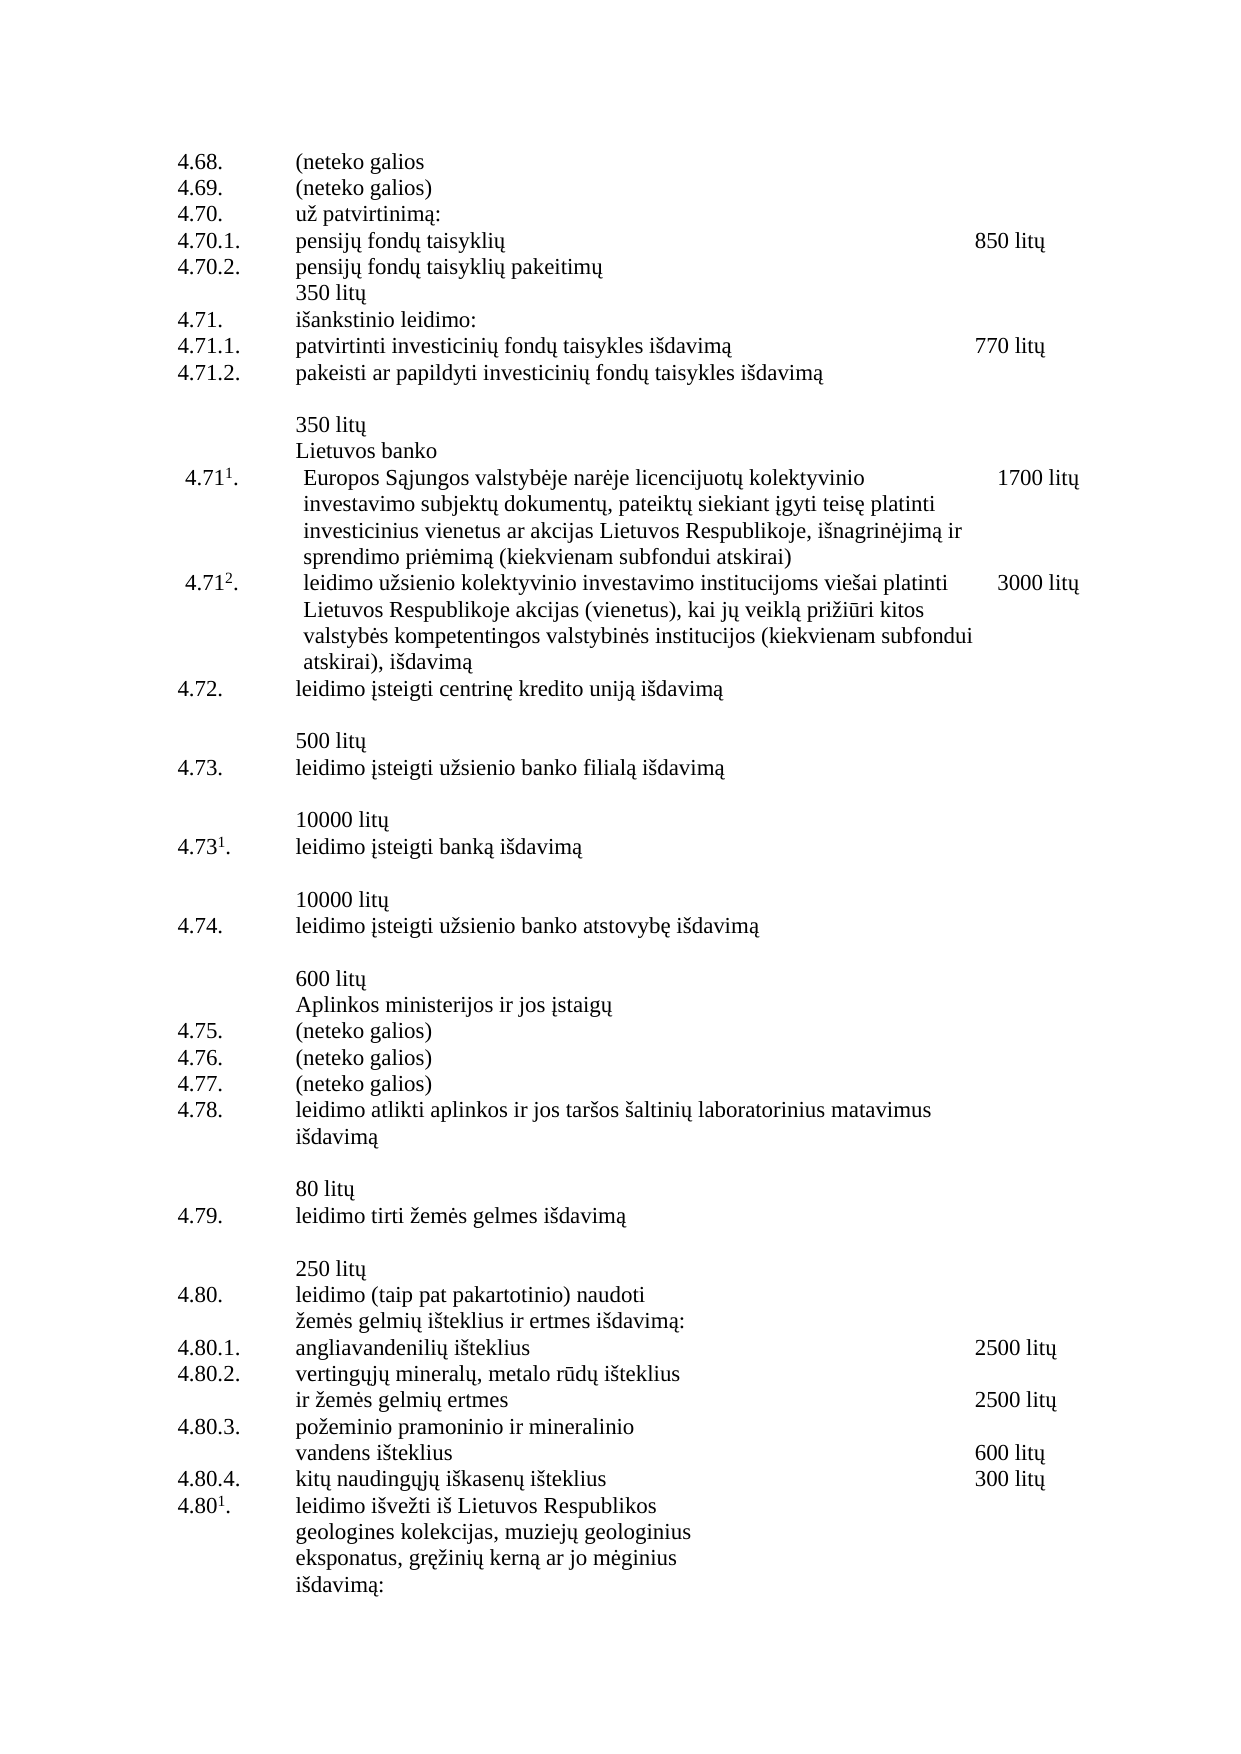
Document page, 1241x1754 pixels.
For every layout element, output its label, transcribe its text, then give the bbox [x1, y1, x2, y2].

text Lietuvos banko [177, 438, 945, 464]
text vandens išteklius 600 litų [177, 1439, 1122, 1465]
text 4.74. leidimo įsteigti užsienio banko atstovybę išdavimą 600 litų [177, 912, 945, 991]
text 4.75. (neteko galios) [177, 1017, 945, 1044]
table_cell 3000 litų [986, 569, 1144, 675]
text 4.70.2. pensijų fondų taisyklių pakeitimų 350 litų [177, 253, 945, 306]
text 4.77. (neteko galios) [177, 1070, 945, 1096]
text 4.80.1. angliavandenilių išteklius 2500 litų [177, 1334, 1122, 1360]
text Aplinkos ministerijos ir jos įstaigų [177, 991, 945, 1017]
text 4.71.1. patvirtinti investicinių fondų taisykles išdavimą 770 litų [177, 332, 1181, 358]
table_cell 4.712. [174, 569, 292, 675]
text 4.73. leidimo įsteigti užsienio banko filialą išdavimą 10000 litų [177, 754, 945, 833]
table_header 4.711. [174, 464, 292, 569]
text 4.80. leidimo (taip pat pakartotinio) naudoti [177, 1281, 1122, 1307]
table_cell leidimo užsienio kolektyvinio investavimo institucijoms viešai platinti Lietuvos Respublikoje akcijas (vienetus), kai jų veiklą prižiūri kitos valstybės kompetentingos valstybinės institucijos (kiekvienam subfondui atskirai), išdavimą [292, 569, 986, 675]
text geologines kolekcijas, muziejų geologinius [177, 1518, 1122, 1544]
text 4.80.3. požeminio pramoninio ir mineralinio [177, 1413, 1122, 1439]
text 4.70.1. pensijų fondų taisyklių 850 litų [177, 227, 1167, 253]
text 4.69. (neteko galios) [177, 174, 945, 200]
text 4.70. už patvirtinimą: [177, 200, 945, 227]
text 4.68. (neteko galios [177, 148, 945, 174]
text ir žemės gelmių ertmes 2500 litų [177, 1386, 1122, 1413]
text išdavimą: [177, 1571, 1122, 1597]
text 4.80.4. kitų naudingųjų iškasenų išteklius 300 litų [177, 1465, 1122, 1492]
text žemės gelmių išteklius ir ertmes išdavimą: [177, 1307, 1122, 1334]
table_header Europos Sąjungos valstybėje narėje licencijuotų kolektyvinio investavimo subjektų dokumentų, pateiktų siekiant įgyti teisę platinti investicinius vienetus ar akcijas Lietuvos Respublikoje, išnagrinėjimą ir sprendimo priėmimą (kiekvienam subfondui atskirai) [292, 464, 986, 569]
text 4.71.2. pakeisti ar papildyti investicinių fondų taisykles išdavimą 350 litų [177, 358, 945, 438]
table_header 1700 litų [986, 464, 1144, 569]
text 4.72. leidimo įsteigti centrinę kredito uniją išdavimą 500 litų [177, 675, 945, 754]
text 4.801. leidimo išvežti iš Lietuvos Respublikos [177, 1492, 1122, 1518]
text eksponatus, gręžinių kerną ar jo mėginius [177, 1544, 1122, 1571]
text 4.76. (neteko galios) [177, 1044, 945, 1070]
text 4.71. išankstinio leidimo: [177, 306, 945, 332]
text 4.79. leidimo tirti žemės gelmes išdavimą 250 litų [177, 1202, 945, 1281]
text 4.80.2. vertingųjų mineralų, metalo rūdų išteklius [177, 1360, 1122, 1386]
text 4.731. leidimo įsteigti banką išdavimą 10000 litų [177, 833, 945, 912]
text 4.78. leidimo atlikti aplinkos ir jos taršos šaltinių laboratorinius matavimus išdavimą 80 litų [177, 1096, 945, 1202]
